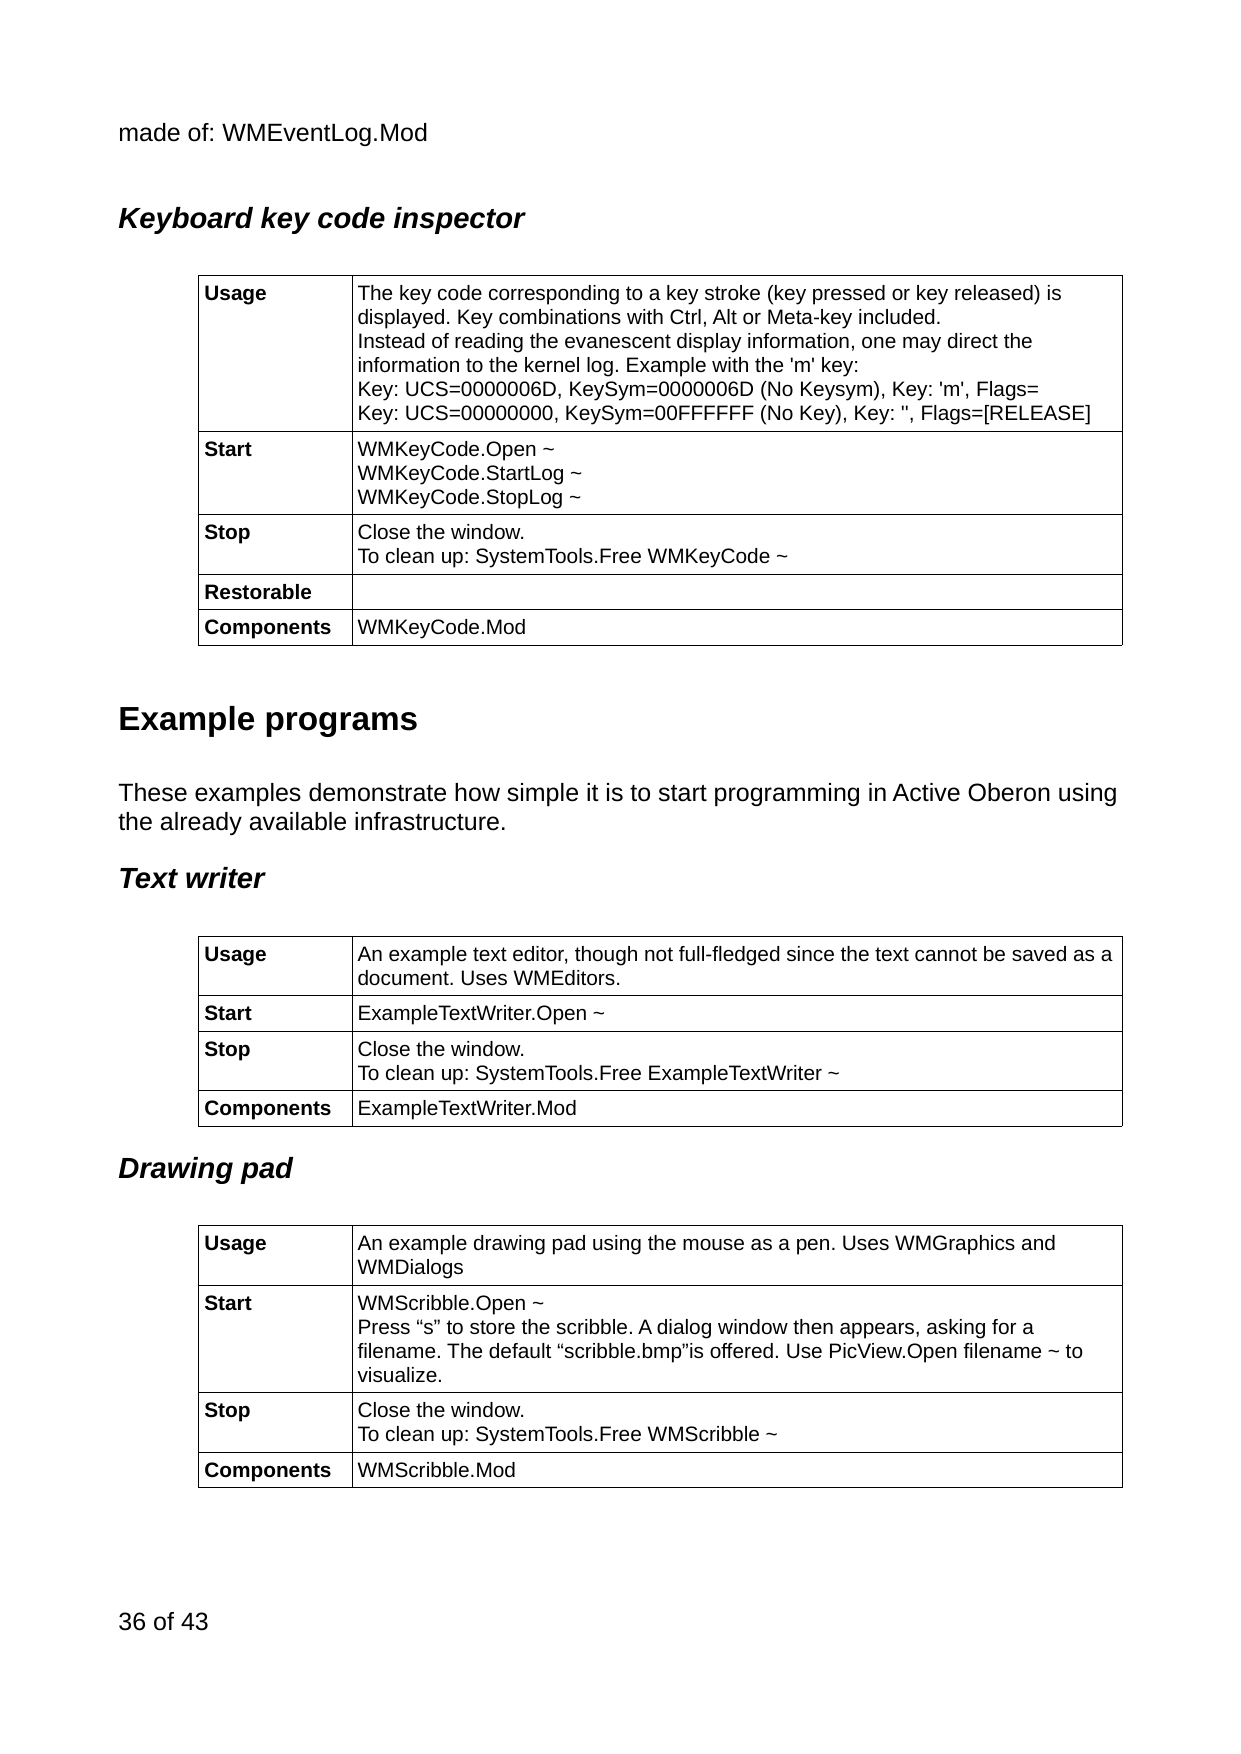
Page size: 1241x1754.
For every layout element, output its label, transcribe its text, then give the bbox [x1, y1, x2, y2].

table_cell Start [199, 432, 352, 514]
table_cell Start [199, 1286, 352, 1392]
table_header Usage [199, 276, 352, 431]
subtitle Keyboard key code inspector [118, 201, 1122, 234]
table_cell ExampleTextWriter.Open ~ [353, 996, 1122, 1031]
table_cell Close the window. To clean up: SystemTools.Free ExampleTextWriter ~ [353, 1032, 1122, 1090]
table_cell ExampleTextWriter.Mod [353, 1091, 1122, 1126]
table_cell WMKeyCode.Mod [353, 610, 1122, 645]
table_cell Close the window. To clean up: SystemTools.Free WMScribble ~ [353, 1393, 1122, 1452]
table_cell [353, 575, 1122, 609]
table_cell Start [199, 996, 352, 1031]
table_cell Close the window. To clean up: SystemTools.Free WMKeyCode ~ [353, 515, 1122, 574]
table_cell Restorable [199, 575, 352, 609]
table_header Usage [199, 937, 352, 995]
table_cell Stop [199, 515, 352, 574]
table_header An example drawing pad using the mouse as a pen. Uses WMGraphics and WMDialogs [353, 1226, 1122, 1285]
table_cell Stop [199, 1393, 352, 1452]
subtitle Example programs [118, 698, 1122, 737]
table_cell Components [199, 1091, 352, 1126]
table_cell WMScribble.Open ~ Press “s” to store the scribble. A dialog window then appears, asking for a filename. The default “scribble.bmp”is offered. Use PicView.Open filename ~ to visualize. [353, 1286, 1122, 1392]
subtitle Drawing pad [118, 1151, 1122, 1184]
table_cell Stop [199, 1032, 352, 1090]
table_header An example text editor, though not full-fledged since the text cannot be saved as a document. Uses WMEditors. [353, 937, 1122, 995]
table_cell WMKeyCode.Open ~ WMKeyCode.StartLog ~ WMKeyCode.StopLog ~ [353, 432, 1122, 514]
text These examples demonstrate how simple it is to start programming in Active Oberon using the already available infrastructure. [118, 778, 1122, 836]
table_header Usage [199, 1226, 352, 1285]
table_cell WMScribble.Mod [353, 1453, 1122, 1487]
text made of: WMEventLog.Mod [118, 118, 1122, 147]
table_cell Components [199, 1453, 352, 1487]
table_header The key code corresponding to a key stroke (key pressed or key released) is displayed. Key combinations with Ctrl, Alt or Meta-key included. Instead of reading the evanescent display information, one may direct the information to the kernel log. Example with the 'm' key: Key: UCS=0000006D, KeySym=0000006D (No Keysym), Key: 'm', Flags= Key: UCS=00000000, KeySym=00FFFFFF (No Key), Key: '', Flags=[RELEASE] [353, 276, 1122, 431]
table_cell Components [199, 610, 352, 645]
subtitle Text writer [118, 861, 1122, 894]
